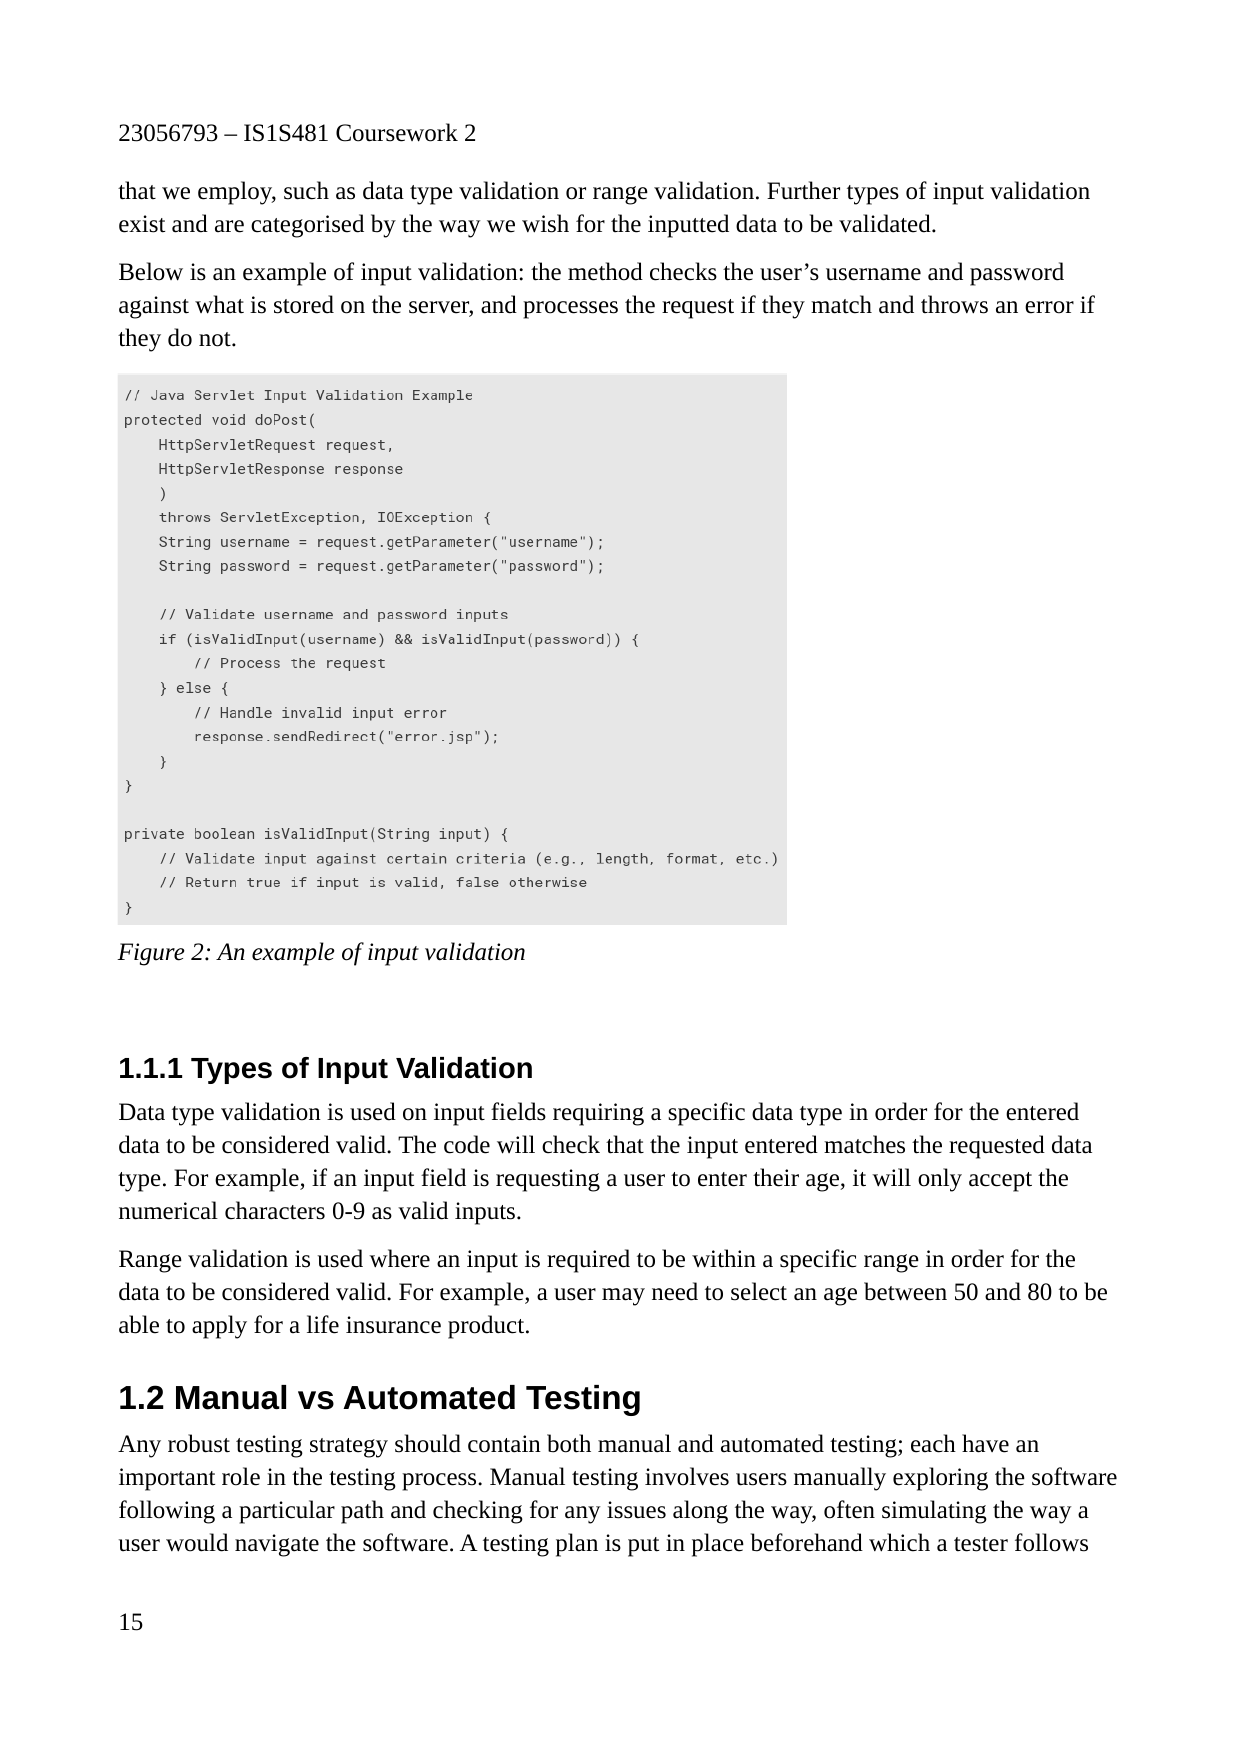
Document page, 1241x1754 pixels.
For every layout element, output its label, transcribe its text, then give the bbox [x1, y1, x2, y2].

subtitle 1.1.1 Types of Input Validation [118, 1051, 1122, 1084]
subtitle 1.2 Manual vs Automated Testing [118, 1378, 1122, 1417]
text Below is an example of input validation: the method checks the user’s username and password against what is stored on the server, and processes the request if they match and throws an error if they do not. [118, 257, 1122, 352]
text that we employ, such as data type validation or range validation. Further types of input validation exist and are categorised by the way we wish for the inputted data to be validated. [118, 176, 1122, 238]
text Data type validation is used on input fields requiring a specific data type in order for the entered data to be considered valid. The code will check that the input entered matches the requested data type. For example, if an input field is requesting a user to enter their age, it will only accept the numerical characters 0-9 as valid inputs. [118, 1097, 1122, 1225]
text Figure 2: An example of input validation [118, 925, 787, 966]
text Any robust testing strategy should contain both manual and automated testing; each have an important role in the testing process. Manual testing involves users manually exploring the software following a particular path and checking for any issues along the way, often simulating the way a user would navigate the software. A testing plan is put in place beforehand which a tester follows [118, 1429, 1122, 1557]
text Range validation is used where an input is required to be within a specific range in order for the data to be considered valid. For example, a user may need to select an age between 50 and 80 to be able to apply for a life insurance product. [118, 1244, 1122, 1338]
picture [117, 373, 787, 925]
